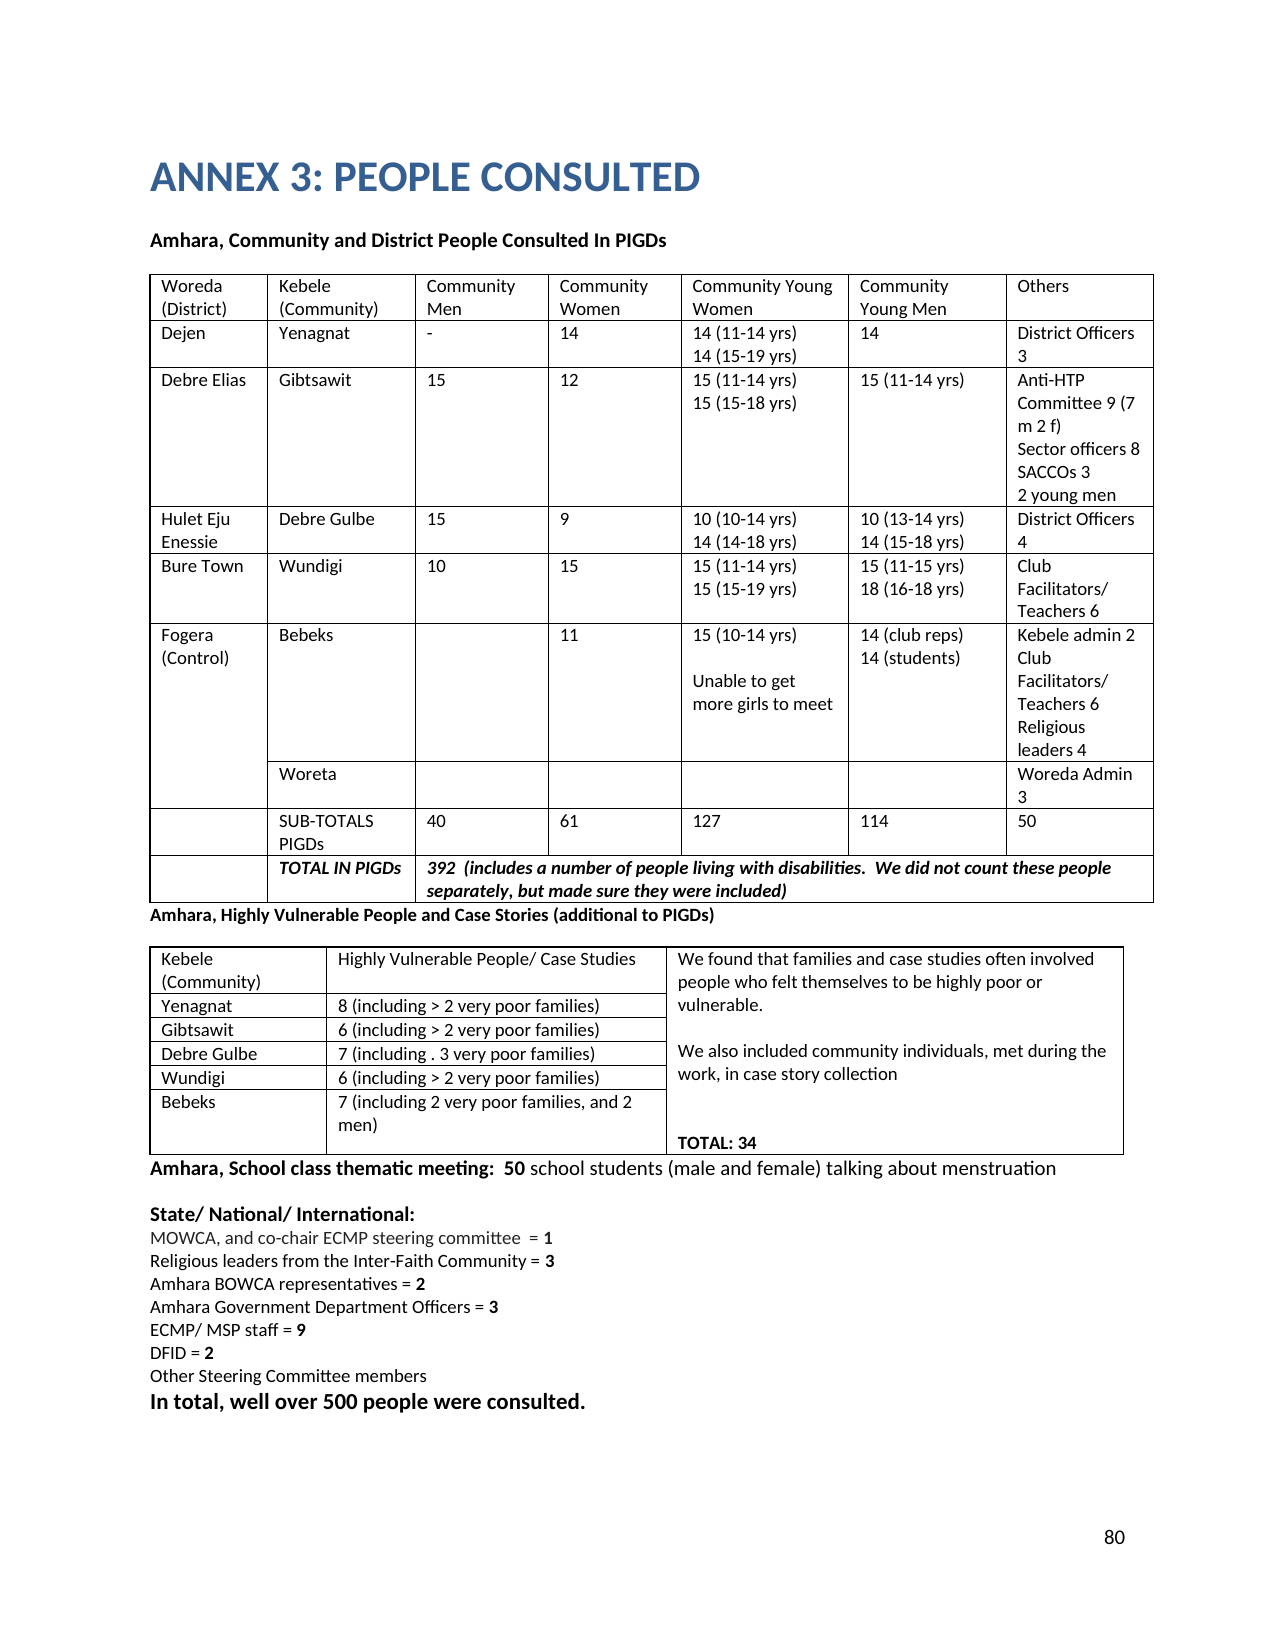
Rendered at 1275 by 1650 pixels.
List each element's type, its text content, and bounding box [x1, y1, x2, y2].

table_header Woreda (District) [151, 275, 267, 320]
table_cell 50 [1007, 809, 1153, 855]
table_header We found that families and case studies often involved people who felt themselves to be highly poor or vulnerable. We also included community individuals, met during the work, in case story collection TOTAL: 34 [667, 948, 1123, 1154]
table_cell Woreda Admin 3 [1007, 762, 1153, 808]
subtitle annex 3: People consulted [150, 149, 1125, 202]
table_cell Fogera (Control) [151, 624, 267, 808]
table_header Highly Vulnerable People/ Case Studies [327, 948, 666, 993]
table_cell 15 (11-15 yrs) 18 (16-18 yrs) [849, 554, 1006, 622]
table_cell 10 (13-14 yrs) 14 (15-18 yrs) [849, 507, 1006, 553]
table_cell Bebeks [268, 624, 415, 761]
table_cell 114 [849, 809, 1006, 855]
text In total, well over 500 people were consulted. [150, 1387, 1125, 1415]
text Amhara, Highly Vulnerable People and Case Stories (additional to PIGDs) [150, 903, 1125, 926]
table_cell 6 (including > 2 very poor families) [327, 1066, 666, 1089]
table_cell 12 [549, 368, 681, 506]
text Amhara, Community and District People Consulted In PIGDs [150, 227, 1125, 253]
table_cell 8 (including > 2 very poor families) [327, 994, 666, 1017]
table_cell District Officers 4 [1007, 507, 1153, 553]
table_cell Woreta [268, 762, 415, 808]
table_cell [682, 762, 848, 808]
table_cell 127 [682, 809, 848, 855]
table_cell 15 (11-14 yrs) 15 (15-18 yrs) [682, 368, 848, 506]
text DFID = 2 [150, 1341, 1125, 1364]
table_cell Wundigi [151, 1066, 326, 1089]
table_header Kebele (Community) [151, 948, 326, 993]
table_cell Wundigi [268, 554, 415, 622]
table_cell Debre Elias [151, 368, 267, 506]
table_cell 14 (11-14 yrs) 14 (15-19 yrs) [682, 321, 848, 367]
table_cell 15 (11-14 yrs) [849, 368, 1006, 506]
text ECMP/ MSP staff = 9 [150, 1318, 1125, 1341]
table_cell [416, 624, 548, 761]
table_cell Bebeks [151, 1090, 326, 1154]
table_cell 40 [416, 809, 548, 855]
table_cell SUB-TOTALS PIGDs [268, 809, 415, 855]
table_cell 10 [416, 554, 548, 622]
table_cell 15 (11-14 yrs) 15 (15-19 yrs) [682, 554, 848, 622]
text Other Steering Committee members [150, 1364, 1125, 1387]
table_cell 15 [549, 554, 681, 622]
table_cell Club Facilitators/ Teachers 6 [1007, 554, 1153, 622]
table_cell [151, 809, 267, 855]
table_cell 15 [416, 368, 548, 506]
table_cell 392 (includes a number of people living with disabilities. We did not count these people separately, but made sure they were included) [416, 856, 1153, 902]
table_cell 7 (including . 3 very poor families) [327, 1042, 666, 1065]
table_header Community Young Men [849, 275, 1006, 320]
table_cell - [416, 321, 548, 367]
table_header Community Men [416, 275, 548, 320]
table_cell [416, 762, 548, 808]
table_cell 15 [416, 507, 548, 553]
table_cell TOTAL IN PIGDs [268, 856, 415, 902]
text MOWCA, and co-chair ECMP steering committee = 1 [150, 1226, 1125, 1249]
table_cell 14 (club reps) 14 (students) [849, 624, 1006, 761]
table_header Others [1007, 275, 1153, 320]
table_cell Gibtsawit [268, 368, 415, 506]
table_cell 9 [549, 507, 681, 553]
table_header Community Women [549, 275, 681, 320]
table_cell [549, 762, 681, 808]
text State/ National/ International: [150, 1201, 1125, 1226]
table_cell 14 [849, 321, 1006, 367]
table_cell Bure Town [151, 554, 267, 622]
table_cell Dejen [151, 321, 267, 367]
table_cell Yenagnat [151, 994, 326, 1017]
table_cell Anti-HTP Committee 9 (7 m 2 f) Sector officers 8 SACCOs 3 2 young men [1007, 368, 1153, 506]
table_header Kebele (Community) [268, 275, 415, 320]
text Religious leaders from the Inter-Faith Community = 3 [150, 1249, 1125, 1272]
table_cell 15 (10-14 yrs) Unable to get more girls to meet [682, 624, 848, 761]
text Amhara BOWCA representatives = 2 [150, 1272, 1125, 1295]
table_cell 11 [549, 624, 681, 761]
text Amhara Government Department Officers = 3 [150, 1295, 1125, 1318]
table_cell 10 (10-14 yrs) 14 (14-18 yrs) [682, 507, 848, 553]
table_cell Debre Gulbe [268, 507, 415, 553]
table_cell 6 (including > 2 very poor families) [327, 1018, 666, 1041]
table_cell Hulet Eju Enessie [151, 507, 267, 553]
table_cell Kebele admin 2 Club Facilitators/ Teachers 6 Religious leaders 4 [1007, 624, 1153, 761]
table_cell [151, 856, 267, 902]
table_header Community Young Women [682, 275, 848, 320]
table_cell Yenagnat [268, 321, 415, 367]
table_cell [849, 762, 1006, 808]
table_cell 61 [549, 809, 681, 855]
text Amhara, School class thematic meeting: 50 school students (male and female) talking about menstruation [150, 1155, 1125, 1180]
table_cell District Officers 3 [1007, 321, 1153, 367]
table_cell 14 [549, 321, 681, 367]
table_cell Gibtsawit [151, 1018, 326, 1041]
table_cell Debre Gulbe [151, 1042, 326, 1065]
table_cell 7 (including 2 very poor families, and 2 men) [327, 1090, 666, 1154]
